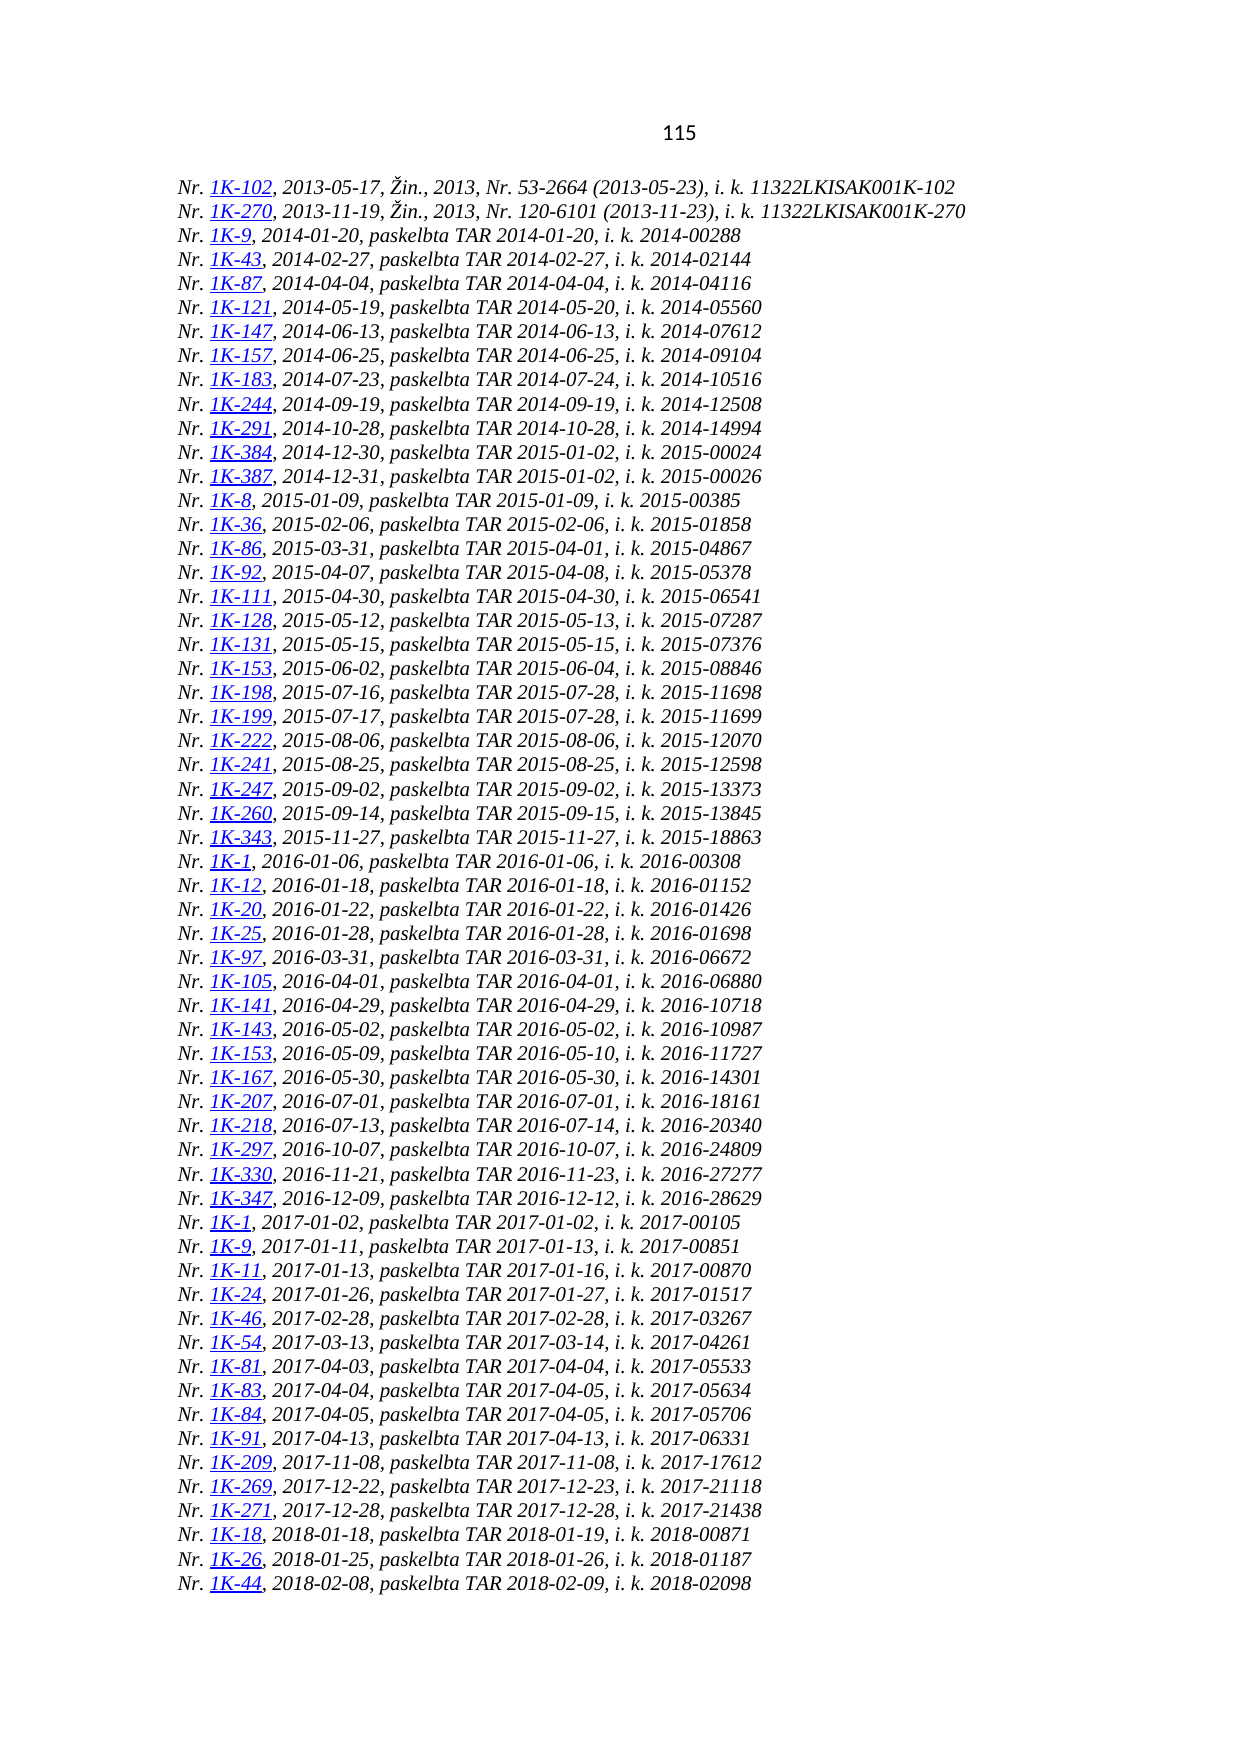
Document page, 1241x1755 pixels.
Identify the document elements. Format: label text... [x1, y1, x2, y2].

text Nr. 1K-105, 2016-04-01, paskelbta TAR 2016-04-01, i. k. 2016-06880 [177, 969, 1181, 993]
text Nr. 1K-330, 2016-11-21, paskelbta TAR 2016-11-23, i. k. 2016-27277 [177, 1161, 1181, 1186]
text Nr. 1K-8, 2015-01-09, paskelbta TAR 2015-01-09, i. k. 2015-00385 [177, 488, 1181, 512]
text Nr. 1K-141, 2016-04-29, paskelbta TAR 2016-04-29, i. k. 2016-10718 [177, 993, 1181, 1017]
text Nr. 1K-97, 2016-03-31, paskelbta TAR 2016-03-31, i. k. 2016-06672 [177, 945, 1181, 969]
text Nr. 1K-269, 2017-12-22, paskelbta TAR 2017-12-23, i. k. 2017-21118 [177, 1474, 1181, 1498]
text Nr. 1K-20, 2016-01-22, paskelbta TAR 2016-01-22, i. k. 2016-01426 [177, 897, 1181, 921]
text Nr. 1K-121, 2014-05-19, paskelbta TAR 2014-05-20, i. k. 2014-05560 [177, 295, 1181, 319]
text Nr. 1K-199, 2015-07-17, paskelbta TAR 2015-07-28, i. k. 2015-11699 [177, 704, 1181, 728]
text Nr. 1K-24, 2017-01-26, paskelbta TAR 2017-01-27, i. k. 2017-01517 [177, 1282, 1181, 1306]
text Nr. 1K-9, 2017-01-11, paskelbta TAR 2017-01-13, i. k. 2017-00851 [177, 1234, 1181, 1258]
text Nr. 1K-54, 2017-03-13, paskelbta TAR 2017-03-14, i. k. 2017-04261 [177, 1330, 1181, 1354]
text Nr. 1K-86, 2015-03-31, paskelbta TAR 2015-04-01, i. k. 2015-04867 [177, 536, 1181, 560]
text Nr. 1K-143, 2016-05-02, paskelbta TAR 2016-05-02, i. k. 2016-10987 [177, 1017, 1181, 1041]
text Nr. 1K-241, 2015-08-25, paskelbta TAR 2015-08-25, i. k. 2015-12598 [177, 752, 1181, 776]
text Nr. 1K-1, 2017-01-02, paskelbta TAR 2017-01-02, i. k. 2017-00105 [177, 1209, 1181, 1234]
text Nr. 1K-207, 2016-07-01, paskelbta TAR 2016-07-01, i. k. 2016-18161 [177, 1089, 1181, 1113]
text Nr. 1K-102, 2013-05-17, Žin., 2013, Nr. 53-2664 (2013-05-23), i. k. 11322LKISAK001K-102 [177, 175, 1181, 199]
text Nr. 1K-387, 2014-12-31, paskelbta TAR 2015-01-02, i. k. 2015-00026 [177, 464, 1181, 488]
text Nr. 1K-209, 2017-11-08, paskelbta TAR 2017-11-08, i. k. 2017-17612 [177, 1450, 1181, 1474]
text Nr. 1K-271, 2017-12-28, paskelbta TAR 2017-12-28, i. k. 2017-21438 [177, 1498, 1181, 1522]
text Nr. 1K-218, 2016-07-13, paskelbta TAR 2016-07-14, i. k. 2016-20340 [177, 1113, 1181, 1137]
text Nr. 1K-183, 2014-07-23, paskelbta TAR 2014-07-24, i. k. 2014-10516 [177, 367, 1181, 391]
text Nr. 1K-83, 2017-04-04, paskelbta TAR 2017-04-05, i. k. 2017-05634 [177, 1378, 1181, 1402]
text Nr. 1K-44, 2018-02-08, paskelbta TAR 2018-02-09, i. k. 2018-02098 [177, 1571, 1181, 1594]
text Nr. 1K-111, 2015-04-30, paskelbta TAR 2015-04-30, i. k. 2015-06541 [177, 584, 1181, 608]
text Nr. 1K-153, 2015-06-02, paskelbta TAR 2015-06-04, i. k. 2015-08846 [177, 656, 1181, 680]
text Nr. 1K-36, 2015-02-06, paskelbta TAR 2015-02-06, i. k. 2015-01858 [177, 512, 1181, 536]
text Nr. 1K-384, 2014-12-30, paskelbta TAR 2015-01-02, i. k. 2015-00024 [177, 439, 1181, 464]
text Nr. 1K-198, 2015-07-16, paskelbta TAR 2015-07-28, i. k. 2015-11698 [177, 680, 1181, 704]
text Nr. 1K-1, 2016-01-06, paskelbta TAR 2016-01-06, i. k. 2016-00308 [177, 849, 1181, 873]
text Nr. 1K-11, 2017-01-13, paskelbta TAR 2017-01-16, i. k. 2017-00870 [177, 1258, 1181, 1282]
text Nr. 1K-244, 2014-09-19, paskelbta TAR 2014-09-19, i. k. 2014-12508 [177, 391, 1181, 416]
text Nr. 1K-153, 2016-05-09, paskelbta TAR 2016-05-10, i. k. 2016-11727 [177, 1041, 1181, 1065]
text Nr. 1K-18, 2018-01-18, paskelbta TAR 2018-01-19, i. k. 2018-00871 [177, 1522, 1181, 1546]
text Nr. 1K-297, 2016-10-07, paskelbta TAR 2016-10-07, i. k. 2016-24809 [177, 1137, 1181, 1161]
text Nr. 1K-270, 2013-11-19, Žin., 2013, Nr. 120-6101 (2013-11-23), i. k. 11322LKISAK001K-270 [177, 199, 1181, 223]
text Nr. 1K-9, 2014-01-20, paskelbta TAR 2014-01-20, i. k. 2014-00288 [177, 223, 1181, 247]
text Nr. 1K-167, 2016-05-30, paskelbta TAR 2016-05-30, i. k. 2016-14301 [177, 1065, 1181, 1089]
text Nr. 1K-343, 2015-11-27, paskelbta TAR 2015-11-27, i. k. 2015-18863 [177, 824, 1181, 849]
text Nr. 1K-157, 2014-06-25, paskelbta TAR 2014-06-25, i. k. 2014-09104 [177, 343, 1181, 367]
text Nr. 1K-92, 2015-04-07, paskelbta TAR 2015-04-08, i. k. 2015-05378 [177, 560, 1181, 584]
text Nr. 1K-222, 2015-08-06, paskelbta TAR 2015-08-06, i. k. 2015-12070 [177, 728, 1181, 752]
text Nr. 1K-43, 2014-02-27, paskelbta TAR 2014-02-27, i. k. 2014-02144 [177, 247, 1181, 271]
text Nr. 1K-260, 2015-09-14, paskelbta TAR 2015-09-15, i. k. 2015-13845 [177, 801, 1181, 824]
text Nr. 1K-25, 2016-01-28, paskelbta TAR 2016-01-28, i. k. 2016-01698 [177, 921, 1181, 945]
text Nr. 1K-81, 2017-04-03, paskelbta TAR 2017-04-04, i. k. 2017-05533 [177, 1354, 1181, 1378]
text Nr. 1K-87, 2014-04-04, paskelbta TAR 2014-04-04, i. k. 2014-04116 [177, 271, 1181, 295]
text Nr. 1K-247, 2015-09-02, paskelbta TAR 2015-09-02, i. k. 2015-13373 [177, 776, 1181, 801]
text Nr. 1K-84, 2017-04-05, paskelbta TAR 2017-04-05, i. k. 2017-05706 [177, 1402, 1181, 1426]
text Nr. 1K-347, 2016-12-09, paskelbta TAR 2016-12-12, i. k. 2016-28629 [177, 1186, 1181, 1209]
text Nr. 1K-26, 2018-01-25, paskelbta TAR 2018-01-26, i. k. 2018-01187 [177, 1546, 1181, 1571]
text Nr. 1K-91, 2017-04-13, paskelbta TAR 2017-04-13, i. k. 2017-06331 [177, 1426, 1181, 1450]
text Nr. 1K-128, 2015-05-12, paskelbta TAR 2015-05-13, i. k. 2015-07287 [177, 608, 1181, 632]
text Nr. 1K-131, 2015-05-15, paskelbta TAR 2015-05-15, i. k. 2015-07376 [177, 632, 1181, 656]
text Nr. 1K-147, 2014-06-13, paskelbta TAR 2014-06-13, i. k. 2014-07612 [177, 319, 1181, 343]
text Nr. 1K-12, 2016-01-18, paskelbta TAR 2016-01-18, i. k. 2016-01152 [177, 873, 1181, 897]
text Nr. 1K-291, 2014-10-28, paskelbta TAR 2014-10-28, i. k. 2014-14994 [177, 416, 1181, 439]
text Nr. 1K-46, 2017-02-28, paskelbta TAR 2017-02-28, i. k. 2017-03267 [177, 1306, 1181, 1330]
